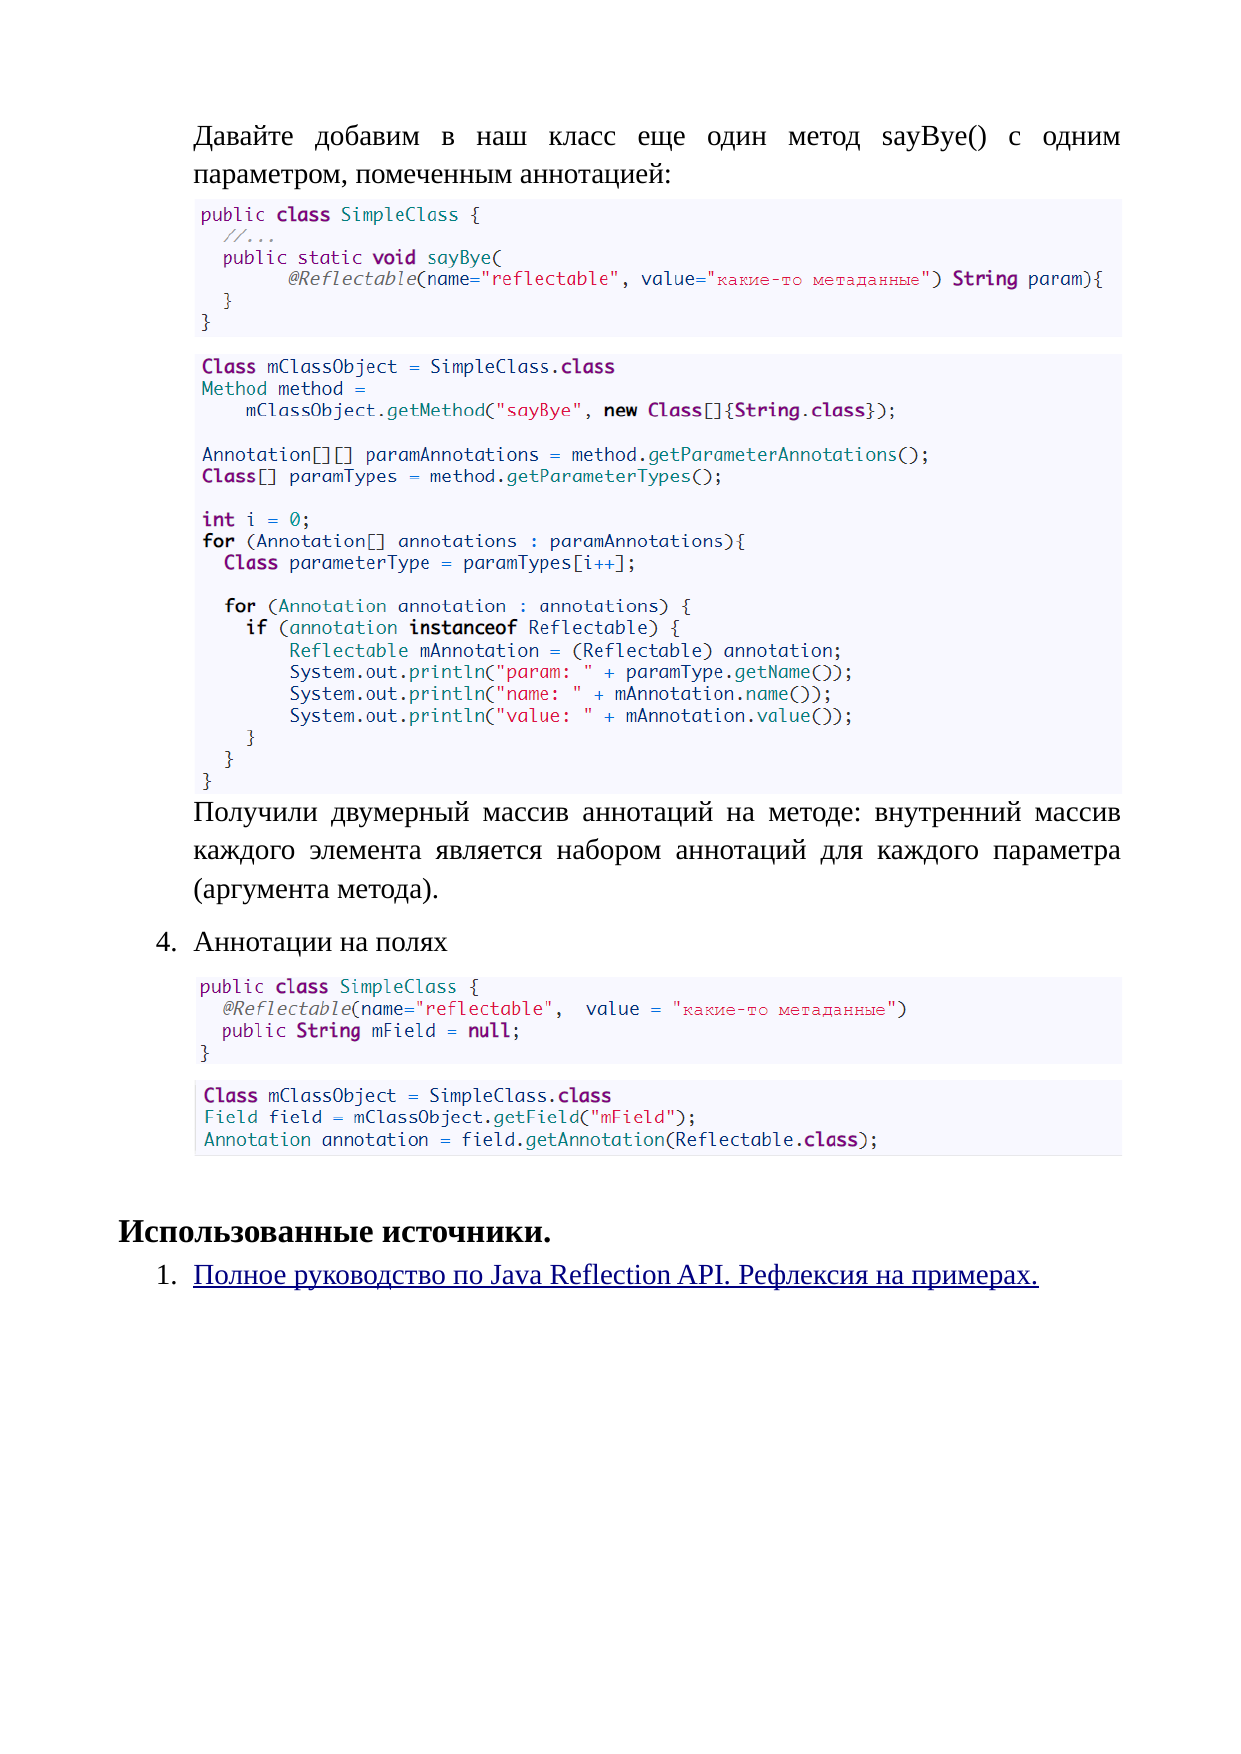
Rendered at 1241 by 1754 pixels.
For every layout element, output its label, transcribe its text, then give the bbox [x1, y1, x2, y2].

subtitle Использованные источники. [118, 1219, 1122, 1248]
picture [196, 977, 1123, 1064]
picture [194, 1080, 1123, 1156]
picture [194, 199, 1123, 337]
list Полное руководство по Java Reflection API. Рефлексия на примерах. [156, 1261, 1122, 1290]
list Аннотации на полях [156, 924, 1122, 957]
list Получили двумерный массив аннотаций на методе: внутренний массив каждого элемента является набором аннотаций для каждого параметра (аргумента метода). [156, 794, 1122, 904]
list Давайте добавим в наш класс еще один метод sayBye() с одним параметром, помеченным аннотацией: [156, 118, 1122, 190]
picture [194, 354, 1123, 794]
